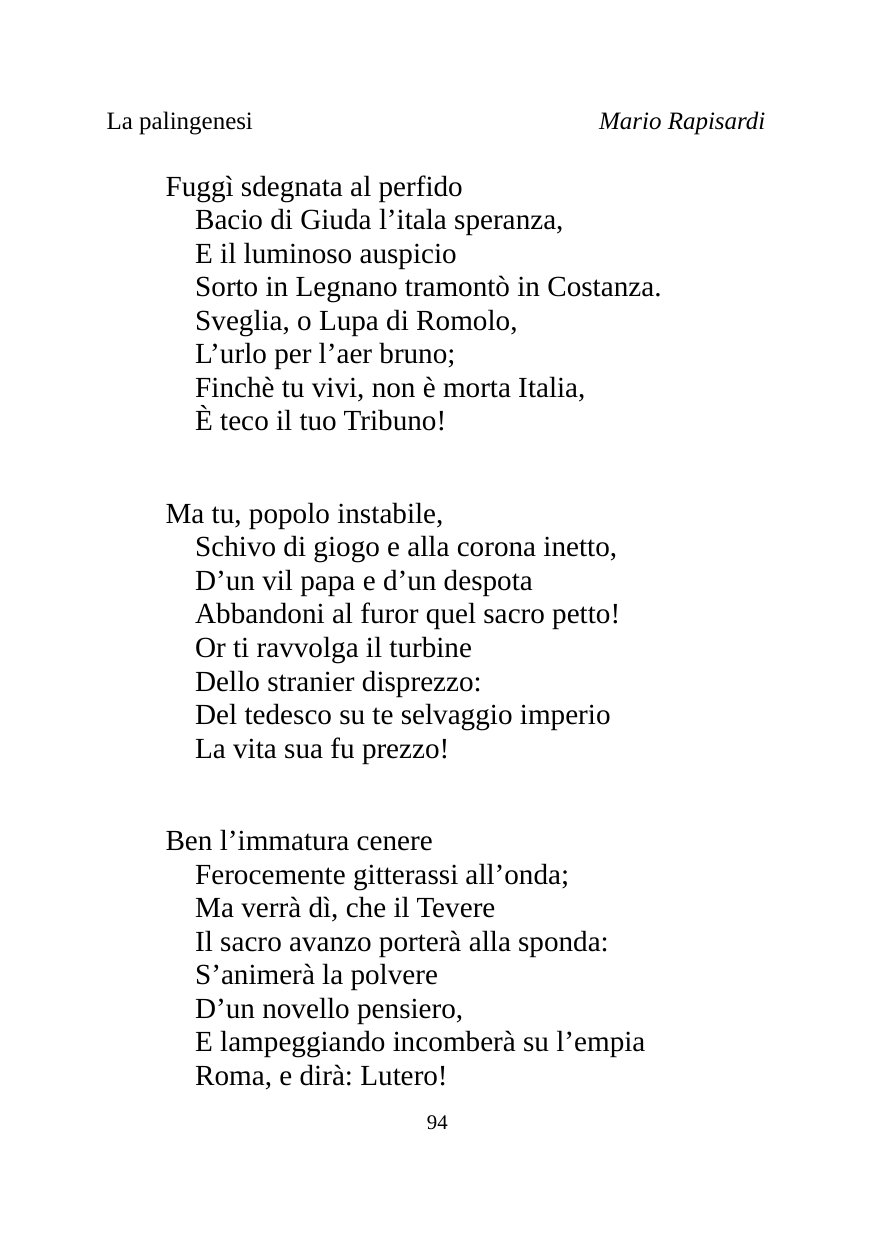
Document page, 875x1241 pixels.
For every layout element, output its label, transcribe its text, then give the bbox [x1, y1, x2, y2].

text Ben l’immatura cenere Ferocemente gitterassi all’onda; Ma verrà dì, che il Tevere Il sacro avanzo porterà alla sponda: S’animerà la polvere D’un novello pensiero, E lampeggiando incomberà su l’empia Roma, e dirà: Lutero! [165, 823, 768, 1092]
text Fuggì sdegnata al perfido Bacio di Giuda l’itala speranza, E il luminoso auspicio Sorto in Legnano tramontò in Costanza. Sveglia, o Lupa di Romolo, L’urlo per l’aer bruno; Finchè tu vivi, non è morta Italia, È teco il tuo Tribuno! [165, 169, 768, 437]
text Ma tu, popolo instabile, Schivo di giogo e alla corona inetto, D’un vil papa e d’un despota Abbandoni al furor quel sacro petto! Or ti ravvolga il turbine Dello stranier disprezzo: Del tedesco su te selvaggio imperio La vita sua fu prezzo! [165, 496, 768, 764]
